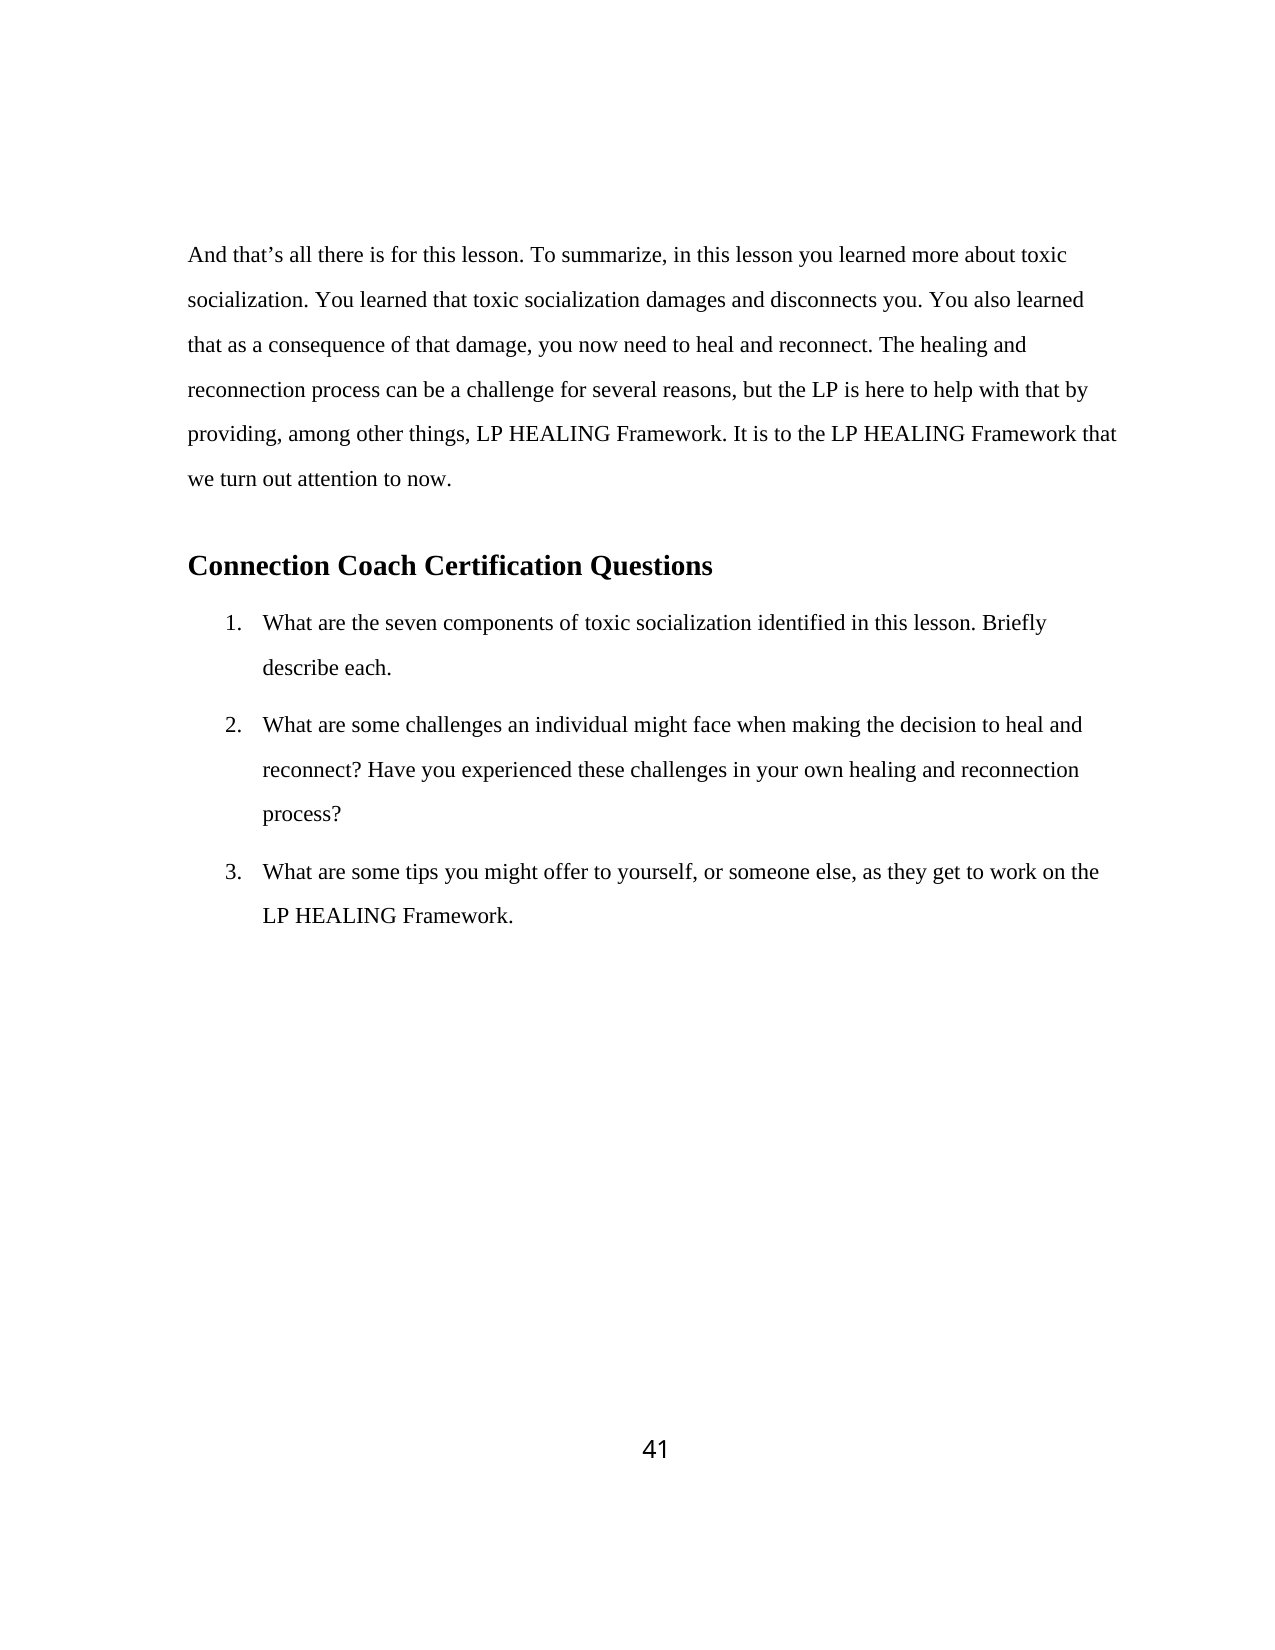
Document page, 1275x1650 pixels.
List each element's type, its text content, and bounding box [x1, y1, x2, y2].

text And that’s all there is for this lesson. To summarize, in this lesson you learned more about toxic socialization. You learned that toxic socialization damages and disconnects you. You also learned that as a consequence of that damage, you now need to heal and reconnect. The healing and reconnection process can be a challenge for several reasons, but the LP is here to help with that by providing, among other things, LP HEALING Framework. It is to the LP HEALING Framework that we turn out attention to now. [187, 241, 1125, 492]
list What are some tips you might offer to yourself, or someone else, as they get to work on the LP HEALING Framework. [225, 858, 1125, 929]
subtitle Connection Coach Certification Questions [187, 548, 1125, 581]
list What are the seven components of toxic socialization identified in this lesson. Briefly describe each. [225, 609, 1125, 680]
list What are some challenges an individual might face when making the decision to heal and reconnect? Have you experienced these challenges in your own healing and reconnection process? [225, 711, 1125, 827]
